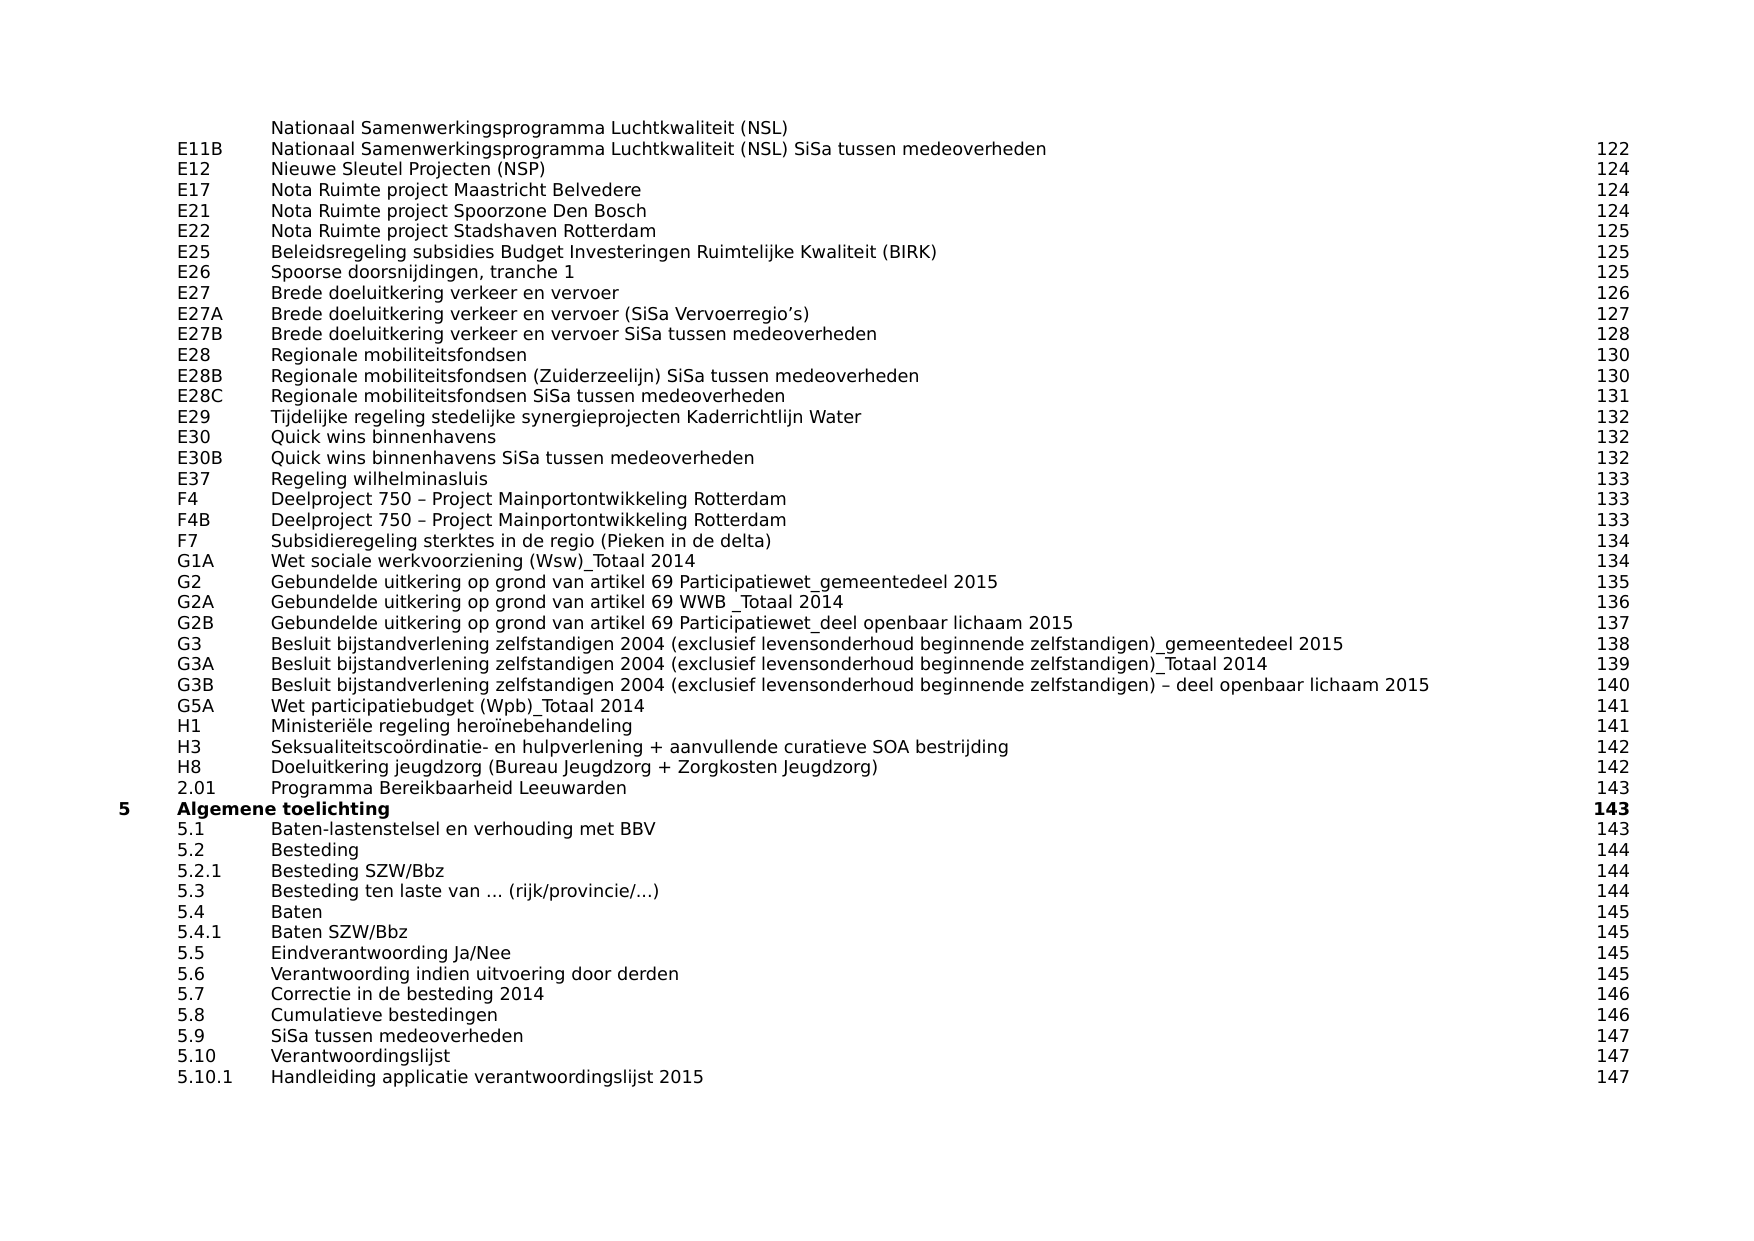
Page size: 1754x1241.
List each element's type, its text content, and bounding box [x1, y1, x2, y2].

table_cell Regeling wilhelminasluis [265, 469, 1518, 489]
table_cell [118, 716, 171, 737]
table_cell G2A [171, 593, 264, 613]
table_cell 130 [1519, 366, 1636, 386]
table_cell Baten [265, 902, 1518, 922]
table_cell [118, 510, 171, 531]
table_cell [118, 386, 171, 407]
table_cell [118, 283, 171, 304]
table_cell 136 [1519, 593, 1636, 613]
table_cell [118, 572, 171, 592]
table_cell E37 [171, 469, 264, 489]
table_cell F4 [171, 489, 264, 510]
table_cell [118, 201, 171, 221]
table_cell Nota Ruimte project Spoorzone Den Bosch [265, 201, 1518, 221]
table_cell 145 [1519, 902, 1636, 922]
table_cell [118, 159, 171, 180]
table_cell Gebundelde uitkering op grond van artikel 69 Participatiewet_deel openbaar lichaam 2015 [265, 613, 1518, 634]
table_cell 145 [1519, 923, 1636, 943]
table_cell 134 [1519, 551, 1636, 572]
table_cell 145 [1519, 943, 1636, 964]
table_cell 131 [1519, 386, 1636, 407]
table_cell Brede doeluitkering verkeer en vervoer SiSa tussen medeoverheden [265, 324, 1518, 345]
table_cell [118, 345, 171, 366]
table_cell 5.1 [171, 819, 264, 840]
table_cell [118, 489, 171, 510]
table_cell [118, 407, 171, 427]
table_cell Tijdelijke regeling stedelijke synergieprojecten Kaderrichtlijn Water [265, 407, 1518, 427]
table_cell Verantwoordingslijst [265, 1046, 1518, 1067]
table_cell G3A [171, 654, 264, 675]
table_cell G1A [171, 551, 264, 572]
table_cell [118, 221, 171, 242]
table_cell 5.2.1 [171, 861, 264, 881]
table_cell Deelproject 750 – Project Mainportontwikkeling Rotterdam [265, 489, 1518, 510]
table_cell [118, 551, 171, 572]
table_cell [118, 881, 171, 902]
table_cell E25 [171, 242, 264, 262]
table_cell [1519, 118, 1636, 139]
table_cell E28B [171, 366, 264, 386]
table_cell 5.8 [171, 1005, 264, 1026]
table_cell 5.7 [171, 984, 264, 1005]
table_cell Besteding ten laste van ... (rijk/provincie/...) [265, 881, 1518, 902]
table_cell 141 [1519, 716, 1636, 737]
table_cell Subsidieregeling sterktes in de regio (Pieken in de delta) [265, 531, 1518, 551]
table_cell Nationaal Samenwerkingsprogramma Luchtkwaliteit (NSL) [265, 118, 1518, 139]
table_cell [118, 943, 171, 964]
table_cell Deelproject 750 – Project Mainportontwikkeling Rotterdam [265, 510, 1518, 531]
table_cell H8 [171, 758, 264, 778]
table_cell F7 [171, 531, 264, 551]
table_cell 5 [118, 799, 171, 819]
table_cell G2 [171, 572, 264, 592]
table_cell Gebundelde uitkering op grond van artikel 69 WWB _Totaal 2014 [265, 593, 1518, 613]
table_cell Seksualiteitscoördinatie- en hulpverlening + aanvullende curatieve SOA bestrijding [265, 737, 1518, 757]
table_cell 141 [1519, 696, 1636, 716]
table_cell 124 [1519, 180, 1636, 201]
table_cell 125 [1519, 242, 1636, 262]
table_cell 147 [1519, 1067, 1636, 1087]
table_cell 124 [1519, 201, 1636, 221]
table_cell 147 [1519, 1026, 1636, 1046]
table_cell Brede doeluitkering verkeer en vervoer (SiSa Vervoerregio’s) [265, 304, 1518, 324]
table_cell E30B [171, 448, 264, 469]
table_cell Beleidsregeling subsidies Budget Investeringen Ruimtelijke Kwaliteit (BIRK) [265, 242, 1518, 262]
table_cell [118, 469, 171, 489]
table_cell [118, 139, 171, 159]
table_cell 135 [1519, 572, 1636, 592]
table_cell 127 [1519, 304, 1636, 324]
table_cell [118, 1046, 171, 1067]
table_cell 5.4 [171, 902, 264, 922]
table_cell [118, 861, 171, 881]
table_cell E27B [171, 324, 264, 345]
table_cell E27A [171, 304, 264, 324]
table_cell 2.01 [171, 778, 264, 799]
table_cell E22 [171, 221, 264, 242]
table_cell 143 [1519, 799, 1636, 819]
table_cell 143 [1519, 819, 1636, 840]
table_cell Besluit bijstandverlening zelfstandigen 2004 (exclusief levensonderhoud beginnende zelfstandigen) – deel openbaar lichaam 2015 [265, 675, 1518, 696]
table_cell 128 [1519, 324, 1636, 345]
table_cell [118, 840, 171, 861]
table_cell 5.4.1 [171, 923, 264, 943]
table_cell Besluit bijstandverlening zelfstandigen 2004 (exclusief levensonderhoud beginnende zelfstandigen)_Totaal 2014 [265, 654, 1518, 675]
table_cell [118, 737, 171, 757]
table_cell [118, 448, 171, 469]
table_cell 145 [1519, 964, 1636, 984]
table_cell 139 [1519, 654, 1636, 675]
table_cell E28C [171, 386, 264, 407]
table_cell E26 [171, 263, 264, 283]
table_cell Eindverantwoording Ja/Nee [265, 943, 1518, 964]
table_cell Doeluitkering jeugdzorg (Bureau Jeugdzorg + Zorgkosten Jeugdzorg) [265, 758, 1518, 778]
table_cell Handleiding applicatie verantwoordingslijst 2015 [265, 1067, 1518, 1087]
table_cell 137 [1519, 613, 1636, 634]
table_cell [118, 902, 171, 922]
table_cell 5.2 [171, 840, 264, 861]
table_cell 146 [1519, 984, 1636, 1005]
table_cell [118, 696, 171, 716]
table_cell 138 [1519, 634, 1636, 654]
table_cell 5.5 [171, 943, 264, 964]
table_cell 5.10.1 [171, 1067, 264, 1087]
table_cell 124 [1519, 159, 1636, 180]
table_cell 133 [1519, 489, 1636, 510]
table_cell [118, 593, 171, 613]
table_cell [118, 304, 171, 324]
table_cell Nota Ruimte project Stadshaven Rotterdam [265, 221, 1518, 242]
table_cell 5.10 [171, 1046, 264, 1067]
table_cell Regionale mobiliteitsfondsen SiSa tussen medeoverheden [265, 386, 1518, 407]
table_cell Ministeriële regeling heroïnebehandeling [265, 716, 1518, 737]
table_cell [118, 118, 171, 139]
table_cell 134 [1519, 531, 1636, 551]
table_cell E30 [171, 428, 264, 448]
table_cell Nota Ruimte project Maastricht Belvedere [265, 180, 1518, 201]
table_cell Cumulatieve bestedingen [265, 1005, 1518, 1026]
table_cell Wet participatiebudget (Wpb)_Totaal 2014 [265, 696, 1518, 716]
table_cell 147 [1519, 1046, 1636, 1067]
table_cell 142 [1519, 758, 1636, 778]
table_cell [118, 675, 171, 696]
table_cell E27 [171, 283, 264, 304]
table_cell 5.3 [171, 881, 264, 902]
table_cell E17 [171, 180, 264, 201]
table_cell 130 [1519, 345, 1636, 366]
table_cell [171, 118, 264, 139]
table_cell 132 [1519, 448, 1636, 469]
table_cell G3 [171, 634, 264, 654]
table_cell Baten-lastenstelsel en verhouding met BBV [265, 819, 1518, 840]
table_cell 143 [1519, 778, 1636, 799]
table_cell E29 [171, 407, 264, 427]
table_cell 122 [1519, 139, 1636, 159]
table_cell G5A [171, 696, 264, 716]
table_cell [118, 1005, 171, 1026]
table_cell F4B [171, 510, 264, 531]
table_cell Verantwoording indien uitvoering door derden [265, 964, 1518, 984]
table_cell 140 [1519, 675, 1636, 696]
table_cell [118, 634, 171, 654]
table_cell Baten SZW/Bbz [265, 923, 1518, 943]
table_cell [118, 428, 171, 448]
table_cell [118, 984, 171, 1005]
table_cell [118, 964, 171, 984]
table_cell Regionale mobiliteitsfondsen (Zuiderzeelijn) SiSa tussen medeoverheden [265, 366, 1518, 386]
table_cell Wet sociale werkvoorziening (Wsw)_Totaal 2014 [265, 551, 1518, 572]
table_cell [118, 613, 171, 634]
table_cell E21 [171, 201, 264, 221]
table_cell H1 [171, 716, 264, 737]
table_cell 125 [1519, 221, 1636, 242]
table_cell Algemene toelichting [171, 799, 1518, 819]
table_cell G3B [171, 675, 264, 696]
table_cell [118, 778, 171, 799]
table_cell [118, 180, 171, 201]
table_cell Besluit bijstandverlening zelfstandigen 2004 (exclusief levensonderhoud beginnende zelfstandigen)_gemeentedeel 2015 [265, 634, 1518, 654]
table_cell Nationaal Samenwerkingsprogramma Luchtkwaliteit (NSL) SiSa tussen medeoverheden [265, 139, 1518, 159]
table_cell E12 [171, 159, 264, 180]
table_cell 144 [1519, 861, 1636, 881]
table_cell [118, 366, 171, 386]
table_cell [118, 1026, 171, 1046]
table_cell [118, 324, 171, 345]
table_cell [118, 923, 171, 943]
table_cell Regionale mobiliteitsfondsen [265, 345, 1518, 366]
table_cell 133 [1519, 510, 1636, 531]
table_cell Quick wins binnenhavens [265, 428, 1518, 448]
table_cell Quick wins binnenhavens SiSa tussen medeoverheden [265, 448, 1518, 469]
table_cell E28 [171, 345, 264, 366]
table_cell 125 [1519, 263, 1636, 283]
table_cell 5.9 [171, 1026, 264, 1046]
table_cell [118, 242, 171, 262]
table_cell 144 [1519, 840, 1636, 861]
table_cell Spoorse doorsnijdingen, tranche 1 [265, 263, 1518, 283]
table_cell 144 [1519, 881, 1636, 902]
table_cell SiSa tussen medeoverheden [265, 1026, 1518, 1046]
table_cell 132 [1519, 407, 1636, 427]
table_cell [118, 758, 171, 778]
table_cell [118, 654, 171, 675]
table_cell Besteding [265, 840, 1518, 861]
table_cell Nieuwe Sleutel Projecten (NSP) [265, 159, 1518, 180]
table_cell Gebundelde uitkering op grond van artikel 69 Participatiewet_gemeentedeel 2015 [265, 572, 1518, 592]
table_cell G2B [171, 613, 264, 634]
table_cell Correctie in de besteding 2014 [265, 984, 1518, 1005]
table_cell H3 [171, 737, 264, 757]
table_cell 126 [1519, 283, 1636, 304]
table_cell Besteding SZW/Bbz [265, 861, 1518, 881]
table_cell 5.6 [171, 964, 264, 984]
table_cell E11B [171, 139, 264, 159]
table_cell [118, 263, 171, 283]
table_cell Brede doeluitkering verkeer en vervoer [265, 283, 1518, 304]
table_cell [118, 819, 171, 840]
table_cell [118, 1067, 171, 1087]
table_cell 142 [1519, 737, 1636, 757]
table_cell [118, 531, 171, 551]
table_cell 133 [1519, 469, 1636, 489]
table_cell 146 [1519, 1005, 1636, 1026]
table_cell Programma Bereikbaarheid Leeuwarden [265, 778, 1518, 799]
table_cell 132 [1519, 428, 1636, 448]
